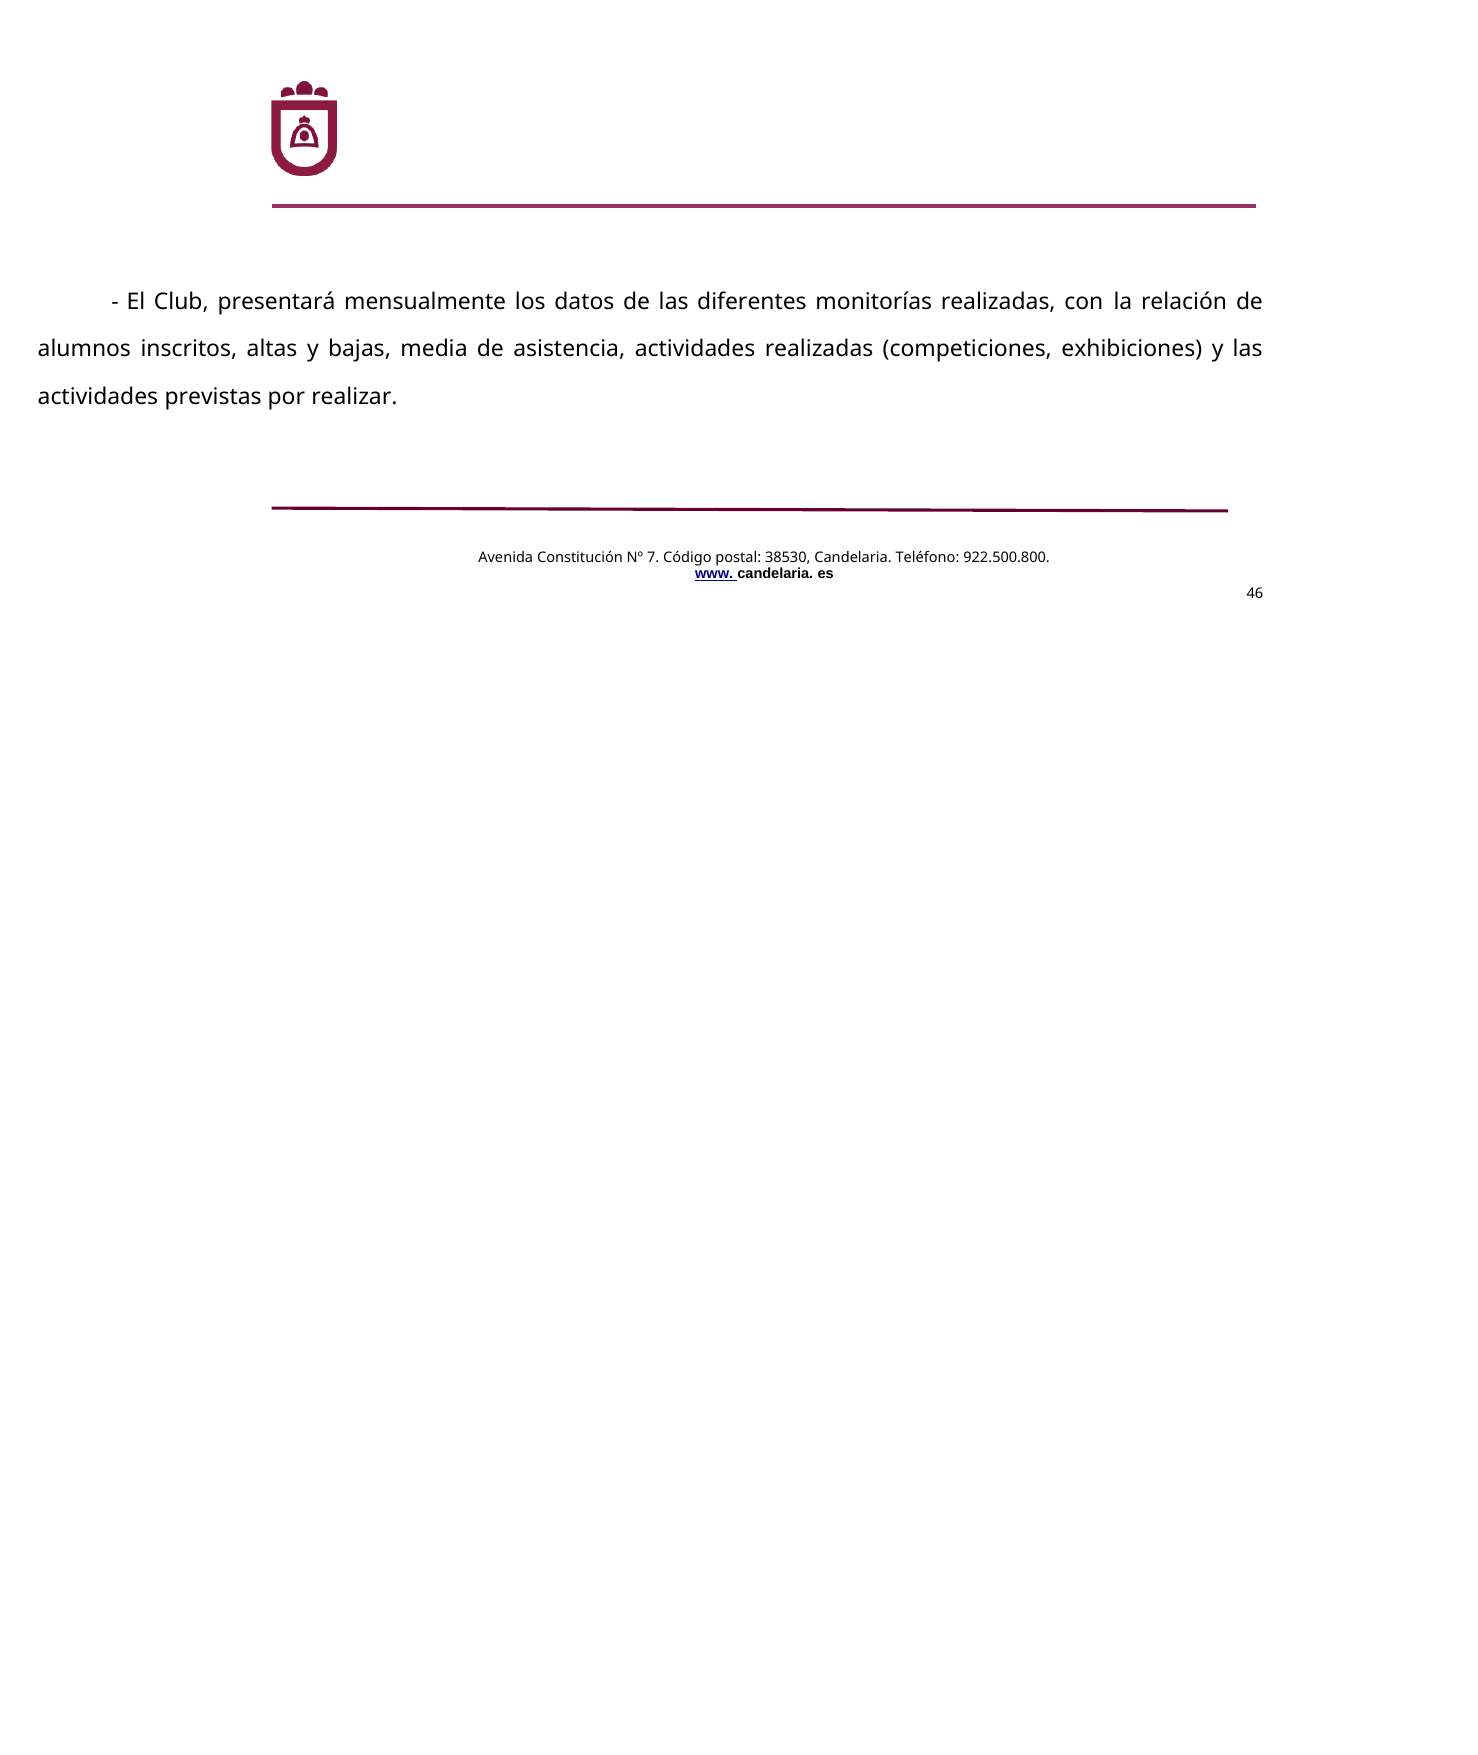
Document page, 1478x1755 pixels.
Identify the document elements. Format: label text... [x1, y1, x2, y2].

text www. candelaria. es [272, 565, 1256, 582]
text Avenida Constitución Nº 7. Código postal: 38530, Candelaria. Teléfono: 922.500.800. [272, 549, 1256, 565]
list El Club, presentará mensualmente los datos de las diferentes monitorías realizadas, con la relación de alumnos inscritos, altas y bajas, media de asistencia, actividades realizadas (competiciones, exhibiciones) y las actividades previstas por realizar. [37, 285, 1263, 411]
text 46 [37, 583, 1263, 603]
